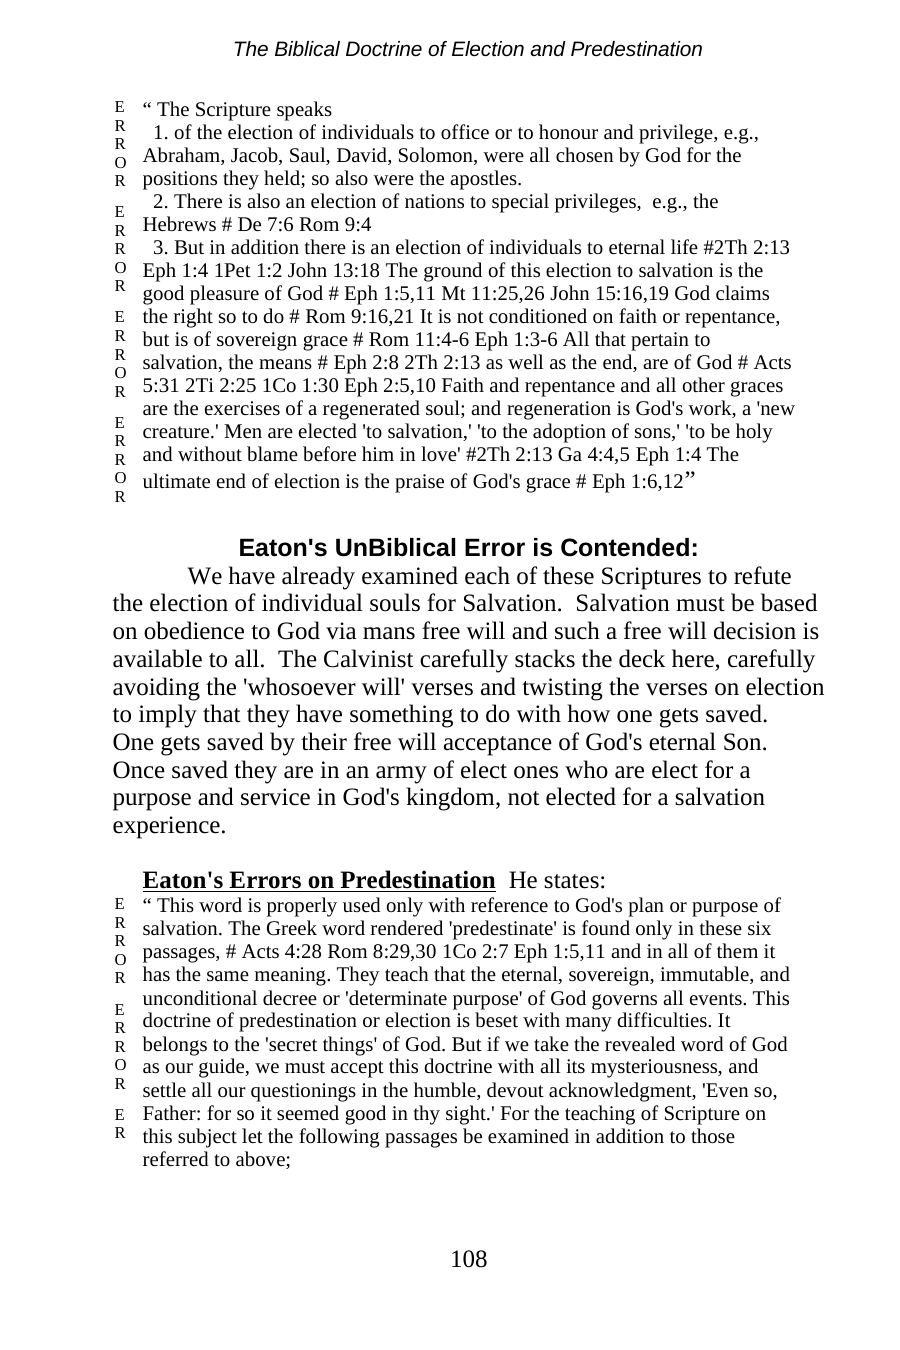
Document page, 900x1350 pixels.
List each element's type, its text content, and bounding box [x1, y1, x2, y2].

text ERROR [114, 413, 129, 506]
text “ The Scripture speaks [142, 97, 795, 121]
text ERROR [114, 1000, 129, 1093]
text Eaton's Errors on Predestination He states: [142, 867, 795, 894]
text ER [114, 1105, 129, 1142]
text 2. There is also an election of nations to special privileges, e.g., the Hebrews # De 7:6 Rom 9:4 [142, 189, 795, 236]
text ERROR [114, 203, 129, 295]
text 1. of the election of individuals to office or to honour and privilege, e.g., Abraham, Jacob, Saul, David, Solomon, were all chosen by God for the positions they held; so also were the apostles. [142, 121, 795, 189]
text ERROR [114, 97, 129, 190]
text ERROR [114, 308, 129, 401]
text We have already examined each of these Scriptures to refute the election of individual souls for Salvation. Salvation must be based on obedience to God via mans free will and such a free will decision is available to all. The Calvinist carefully stacks the deck here, carefully avoiding the 'whosoever will' verses and twisting the verses on election to imply that they have something to do with how one gets saved. One gets saved by their free will acceptance of God's eternal Son. Once saved they are in an army of elect ones who are elect for a purpose and service in God's kingdom, not elected for a salvation experience. [112, 562, 825, 839]
text 3. But in addition there is an election of individuals to eternal life #2Th 2:13 Eph 1:4 1Pet 1:2 John 13:18 The ground of this election to salvation is the good pleasure of God # Eph 1:5,11 Mt 11:25,26 John 15:16,19 God claims the right so to do # Rom 9:16,21 It is not conditioned on faith or repentance, but is of sovereign grace # Rom 11:4-6 Eph 1:3-6 All that pertain to salvation, the means # Eph 2:8 2Th 2:13 as well as the end, are of God # Acts 5:31 2Ti 2:25 1Co 1:30 Eph 2:5,10 Faith and repentance and all other graces are the exercises of a regenerated soul; and regeneration is God's work, a 'new creature.' Men are elected 'to salvation,' 'to the adoption of sons,' 'to be holy and without blame before him in love' #2Th 2:13 Ga 4:4,5 Eph 1:4 The ultimate end of election is the praise of God's grace # Eph 1:6,12” [142, 236, 795, 493]
text ERROR [114, 895, 129, 987]
subtitle Eaton's UnBiblical Error is Contended: [112, 534, 825, 562]
text “ This word is properly used only with reference to God's plan or purpose of salvation. The Greek word rendered 'predestinate' is found only in these six passages, # Acts 4:28 Rom 8:29,30 1Co 2:7 Eph 1:5,11 and in all of them it has the same meaning. They teach that the eternal, sovereign, immutable, and unconditional decree or 'determinate purpose' of God governs all events. This doctrine of predestination or election is beset with many difficulties. It belongs to the 'secret things' of God. But if we take the revealed word of God as our guide, we must accept this doctrine with all its mysteriousness, and settle all our questionings in the humble, devout acknowledgment, 'Even so, Father: for so it seemed good in thy sight.' For the teaching of Scripture on this subject let the following passages be examined in addition to those referred to above; [142, 894, 795, 1171]
